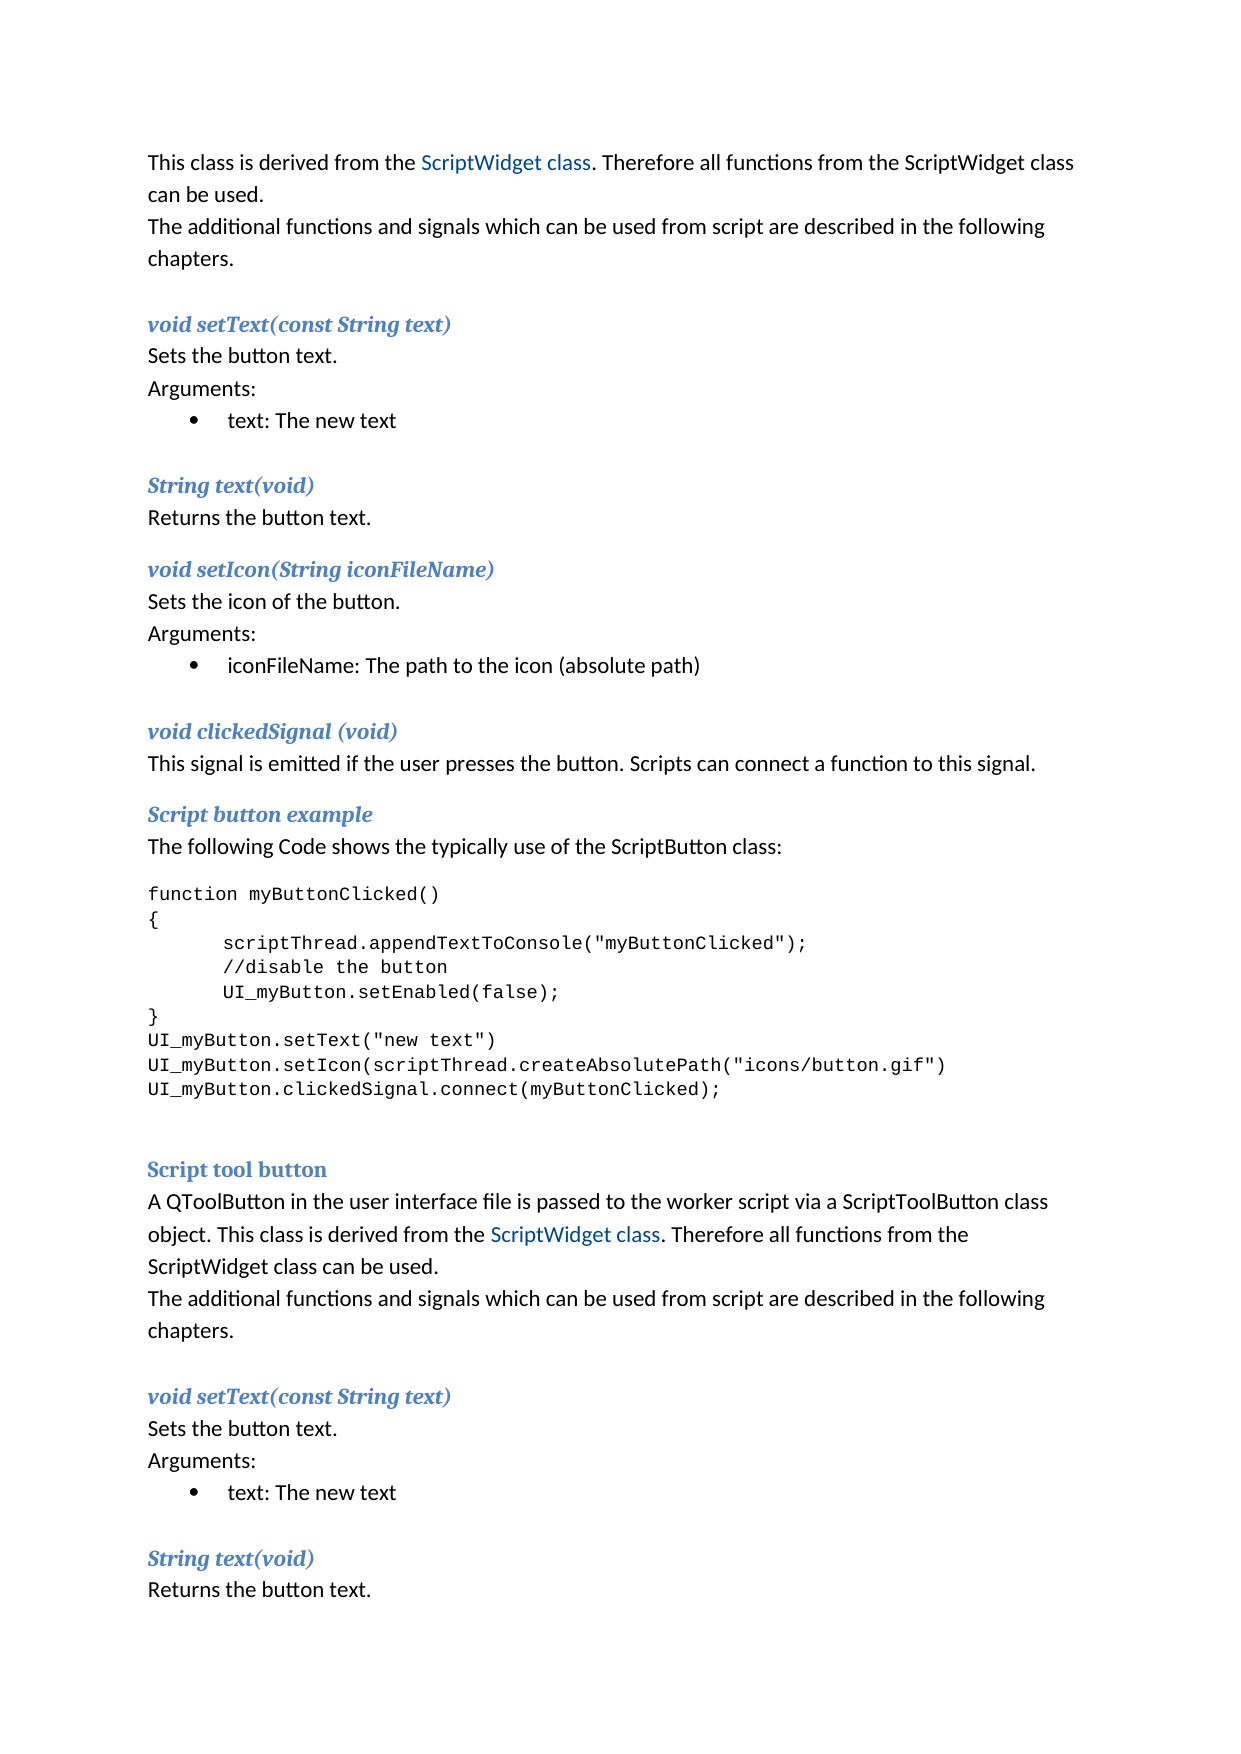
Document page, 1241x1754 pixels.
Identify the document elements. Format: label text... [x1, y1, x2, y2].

subtitle String text(void) [148, 473, 1093, 500]
text The additional functions and signals which can be used from script are described in the following chapters. [148, 212, 1093, 272]
text //disable the button [148, 958, 1093, 979]
text { [148, 909, 1093, 931]
text } [148, 1007, 1093, 1028]
text Arguments: [148, 374, 1093, 402]
text Returns the button text. [148, 1576, 1093, 1604]
text Sets the button text. [148, 342, 1093, 370]
text UI_myButton.setIcon(scriptThread.createAbsolutePath("icons/button.gif") [148, 1056, 1093, 1077]
text The following Code shows the typically use of the ScriptButton class: [148, 832, 1093, 860]
text UI_myButton.setText("new text") [148, 1031, 1093, 1052]
subtitle void setText(const String text) [148, 311, 1093, 338]
text Returns the button text. [148, 503, 1093, 532]
list text: The new text [190, 1478, 1093, 1506]
text This signal is emitted if the user presses the button. Scripts can connect a function to this signal. [148, 749, 1093, 777]
subtitle String text(void) [148, 1545, 1093, 1572]
list text: The new text [190, 406, 1093, 434]
list iconFileName: The path to the icon (absolute path) [190, 651, 1093, 679]
text UI_myButton.setEnabled(false); [148, 982, 1093, 1004]
text Arguments: [148, 619, 1093, 647]
text Sets the button text. [148, 1414, 1093, 1442]
text UI_myButton.clickedSignal.connect(myButtonClicked); [148, 1080, 1093, 1101]
subtitle Script button example [148, 802, 1093, 828]
subtitle void setText(const String text) [148, 1383, 1093, 1410]
text This class is derived from the ScriptWidget class. Therefore all functions from the ScriptWidget class can be used. [148, 148, 1093, 208]
text Sets the icon of the button. [148, 587, 1093, 615]
subtitle Script tool button [148, 1157, 1093, 1184]
text Arguments: [148, 1446, 1093, 1474]
text A QToolButton in the user interface file is passed to the worker script via a ScriptToolButton class object. This class is derived from the ScriptWidget class. Therefore all functions from the ScriptWidget class can be used. [148, 1187, 1093, 1280]
subtitle void clickedSignal (void) [148, 718, 1093, 745]
text The additional functions and signals which can be used from script are described in the following chapters. [148, 1284, 1093, 1344]
text function myButtonClicked() [148, 885, 1093, 906]
subtitle void setIcon(String iconFileName) [148, 557, 1093, 583]
text scriptThread.appendTextToConsole("myButtonClicked"); [148, 934, 1093, 955]
